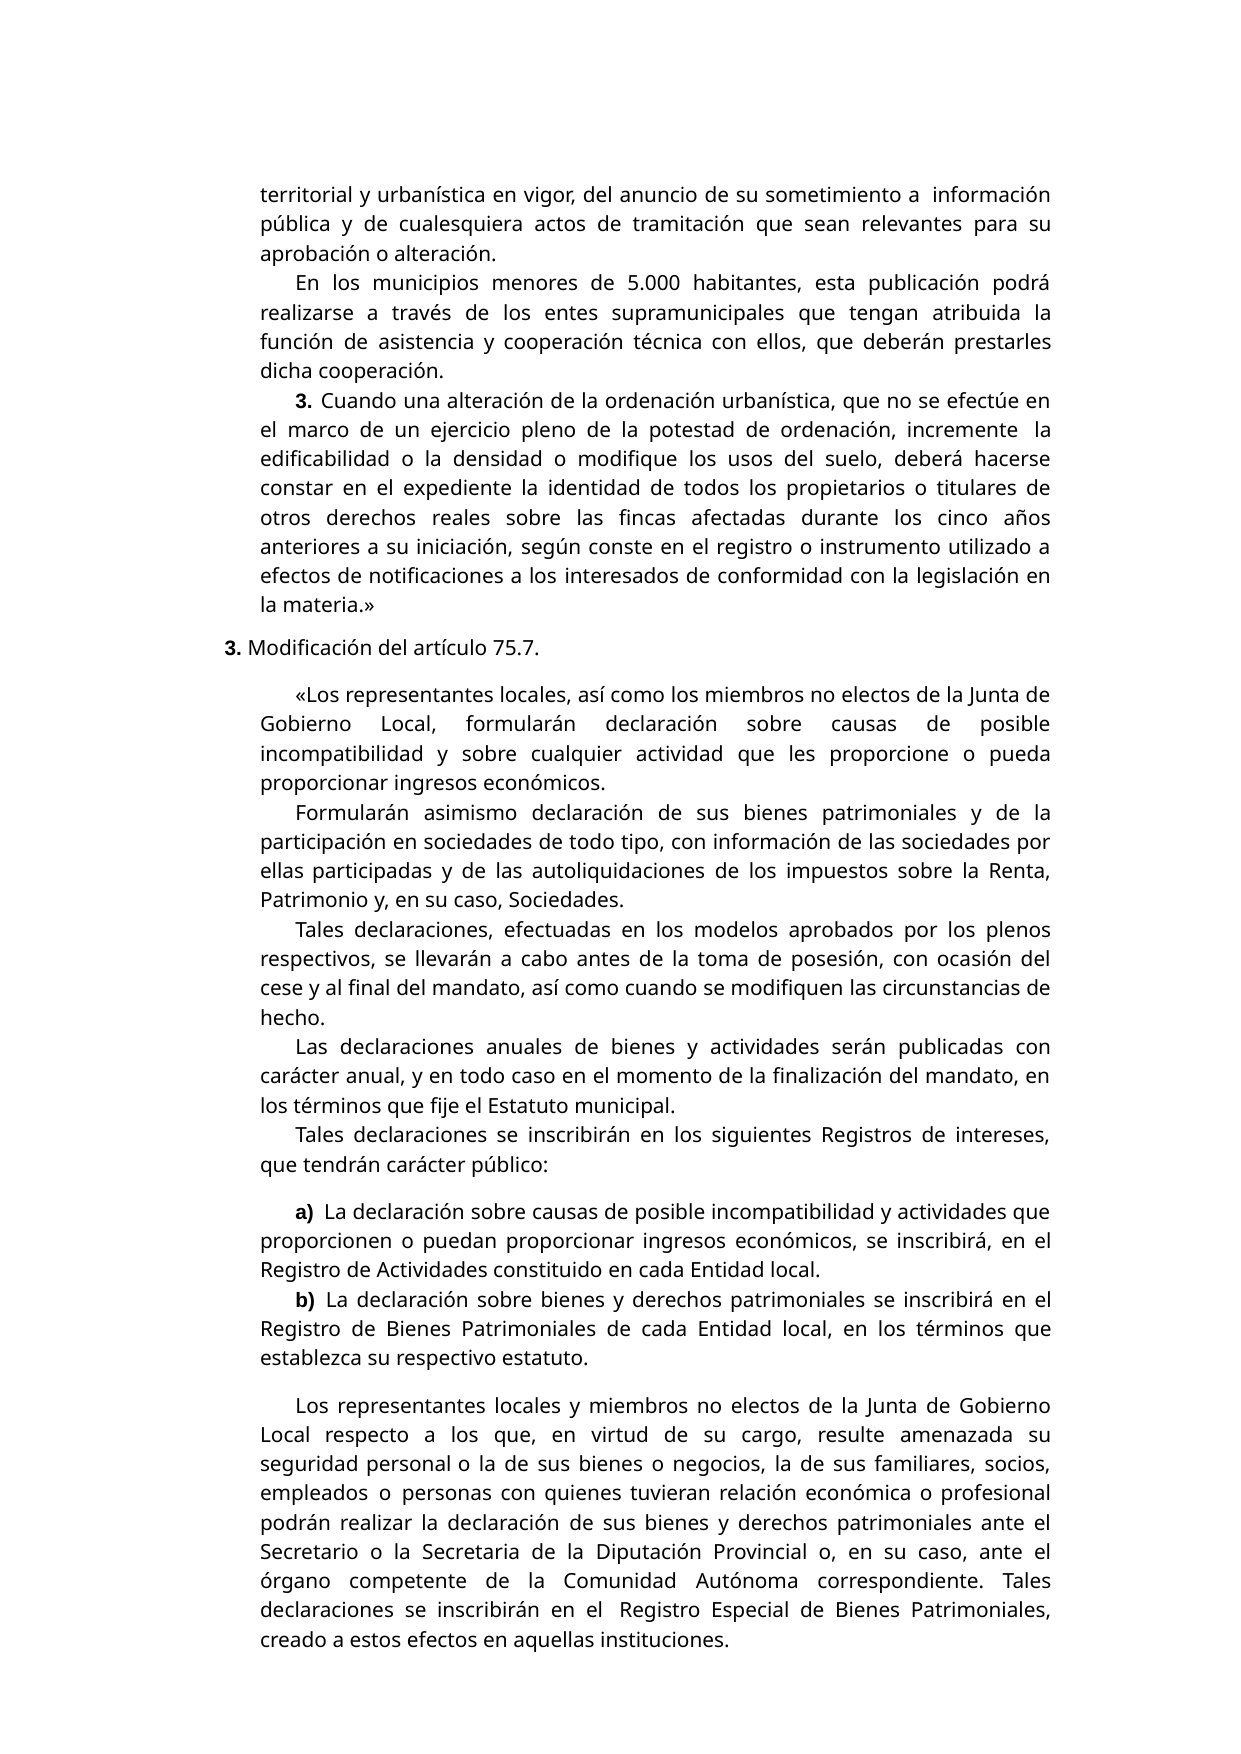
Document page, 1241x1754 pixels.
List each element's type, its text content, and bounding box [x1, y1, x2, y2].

text Tales declaraciones se inscribirán en los siguientes Registros de intereses, que tendrán carácter público: [260, 1120, 1051, 1178]
text «Los representantes locales, así como los miembros no electos de la Junta de Gobierno Local, formularán declaración sobre causas de posible incompatibilidad y sobre cualquier actividad que les proporcione o pueda proporcionar ingresos económicos. [260, 680, 1051, 796]
text Tales declaraciones, efectuadas en los modelos aprobados por los plenos respectivos, se llevarán a cabo antes de la toma de posesión, con ocasión del cese y al final del mandato, así como cuando se modifiquen las circunstancias de hecho. [260, 915, 1051, 1031]
list La declaración sobre bienes y derechos patrimoniales se inscribirá en el Registro de Bienes Patrimoniales de cada Entidad local, en los términos que establezca su respectivo estatuto. [260, 1285, 1052, 1372]
text Los representantes locales y miembros no electos de la Junta de Gobierno Local respecto a los que, en virtud de su cargo, resulte amenazada su seguridad personal o la de sus bienes o negocios, la de sus familiares, socios, empleados o personas con quienes tuvieran relación económica o profesional podrán realizar la declaración de sus bienes y derechos patrimoniales ante el Secretario o la Secretaria de la Diputación Provincial o, en su caso, ante el órgano competente de la Comunidad Autónoma correspondiente. Tales declaraciones se inscribirán en el Registro Especial de Bienes Patrimoniales, creado a estos efectos en aquellas instituciones. [260, 1391, 1051, 1653]
text Las declaraciones anuales de bienes y actividades serán publicadas con carácter anual, y en todo caso en el momento de la finalización del mandato, en los términos que fije el Estatuto municipal. [260, 1032, 1052, 1119]
list Cuando una alteración de la ordenación urbanística, que no se efectúe en el marco de un ejercicio pleno de la potestad de ordenación, incremente la edificabilidad o la densidad o modifique los usos del suelo, deberá hacerse constar en el expediente la identidad de todos los propietarios o titulares de otros derechos reales sobre las fincas afectadas durante los cinco años anteriores a su iniciación, según conste en el registro o instrumento utilizado a efectos de notificaciones a los interesados de conformidad con la legislación en la materia.» [260, 386, 1051, 619]
text En los municipios menores de 5.000 habitantes, esta publicación podrá realizarse a través de los entes supramunicipales que tengan atribuida la función de asistencia y cooperación técnica con ellos, que deberán prestarles dicha cooperación. [260, 268, 1051, 384]
text Formularán asimismo declaración de sus bienes patrimoniales y de la participación en sociedades de todo tipo, con información de las sociedades por ellas participadas y de las autoliquidaciones de los impuestos sobre la Renta, Patrimonio y, en su caso, Sociedades. [260, 798, 1051, 914]
list La declaración sobre causas de posible incompatibilidad y actividades que proporcionen o puedan proporcionar ingresos económicos, se inscribirá, en el Registro de Actividades constituido en cada Entidad local. [260, 1197, 1051, 1284]
text territorial y urbanística en vigor, del anuncio de su sometimiento a información pública y de cualesquiera actos de tramitación que sean relevantes para su aprobación o alteración. [260, 180, 1051, 267]
list Modificación del artículo 75.7. [224, 633, 1184, 661]
